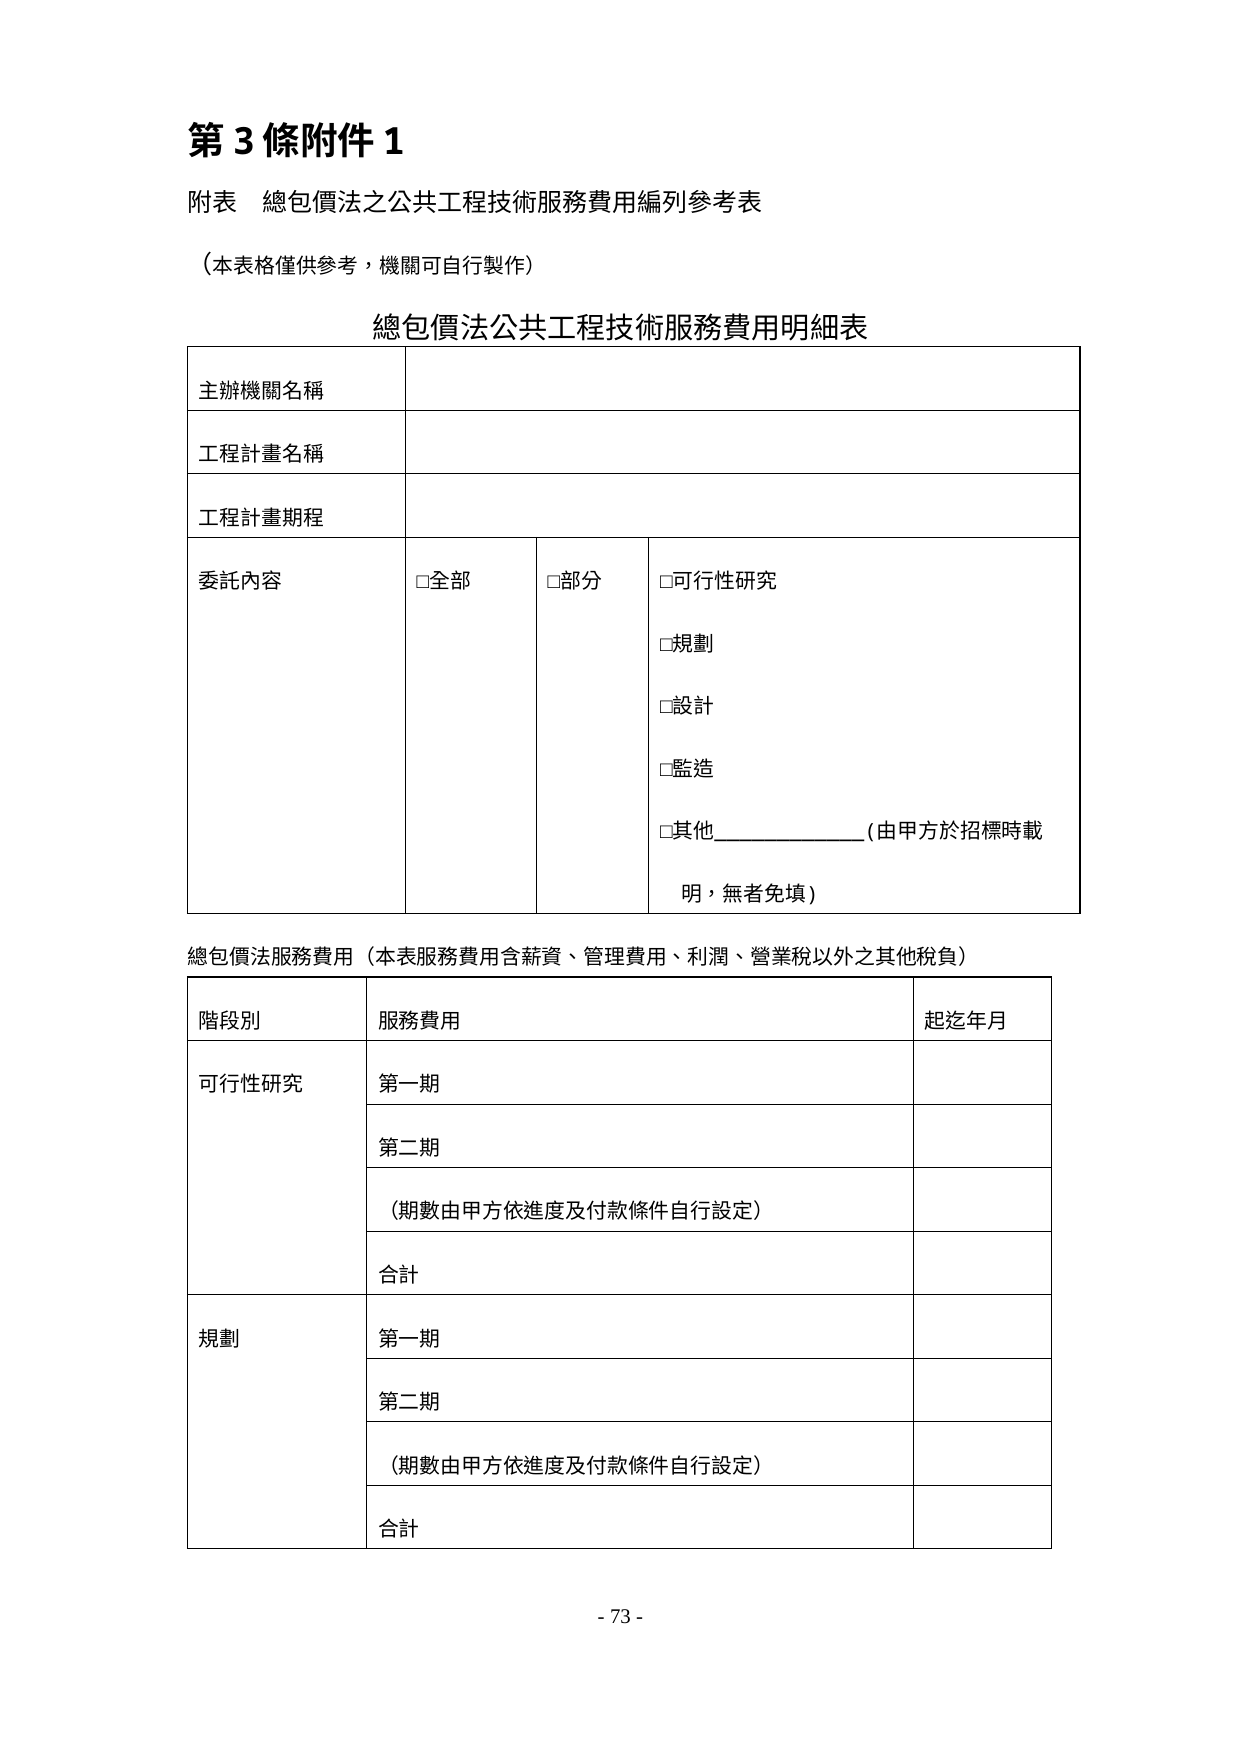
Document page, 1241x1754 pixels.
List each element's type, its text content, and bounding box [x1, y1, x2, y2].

table_cell [406, 474, 1079, 537]
table_header [406, 347, 1079, 410]
table_cell [914, 1105, 1051, 1167]
table_header 階段別 [188, 978, 366, 1040]
text （本表格僅供參考，機關可自行製作） [187, 221, 1053, 284]
text 附表 總包價法之公共工程技術服務費用編列參考表 [187, 159, 1053, 221]
table_cell [914, 1232, 1051, 1294]
text 總包價法服務費用（本表服務費用含薪資、管理費用、利潤、營業稅以外之其他稅負） [187, 914, 1053, 976]
table_cell （期數由甲方依進度及付款條件自行設定） [367, 1422, 913, 1485]
table_cell （期數由甲方依進度及付款條件自行設定） [367, 1168, 913, 1231]
text 第3條附件1 [187, 96, 1053, 159]
table_cell 規劃 [188, 1295, 366, 1548]
table_cell 委託內容 [188, 538, 405, 913]
table_cell 第一期 [367, 1295, 913, 1358]
table_cell 合計 [367, 1486, 913, 1548]
table_cell 第二期 [367, 1105, 913, 1167]
text 總包價法公共工程技術服務費用明細表 [187, 284, 1053, 346]
table_cell [914, 1041, 1051, 1103]
table_cell 工程計畫名稱 [188, 411, 405, 473]
table_cell 可行性研究 [188, 1041, 366, 1294]
table_header 主辦機關名稱 [188, 347, 405, 410]
table_cell 第一期 [367, 1041, 913, 1103]
table_cell [406, 411, 1079, 473]
table_cell 工程計畫期程 [188, 474, 405, 537]
table_cell [914, 1295, 1051, 1358]
table_cell □全部 [406, 538, 536, 913]
table_cell 合計 [367, 1232, 913, 1294]
table_cell [914, 1422, 1051, 1485]
table_cell 第二期 [367, 1359, 913, 1421]
table_cell [914, 1486, 1051, 1548]
table_cell □部分 [537, 538, 648, 913]
table_header 起迄年月 [914, 978, 1051, 1040]
table_cell [914, 1359, 1051, 1421]
table_cell [914, 1168, 1051, 1231]
table_header 服務費用 [367, 978, 913, 1040]
table_cell □可行性研究 □規劃 □設計 □監造 □其他____________(由甲方於招標時載明，無者免填) [649, 538, 1079, 913]
